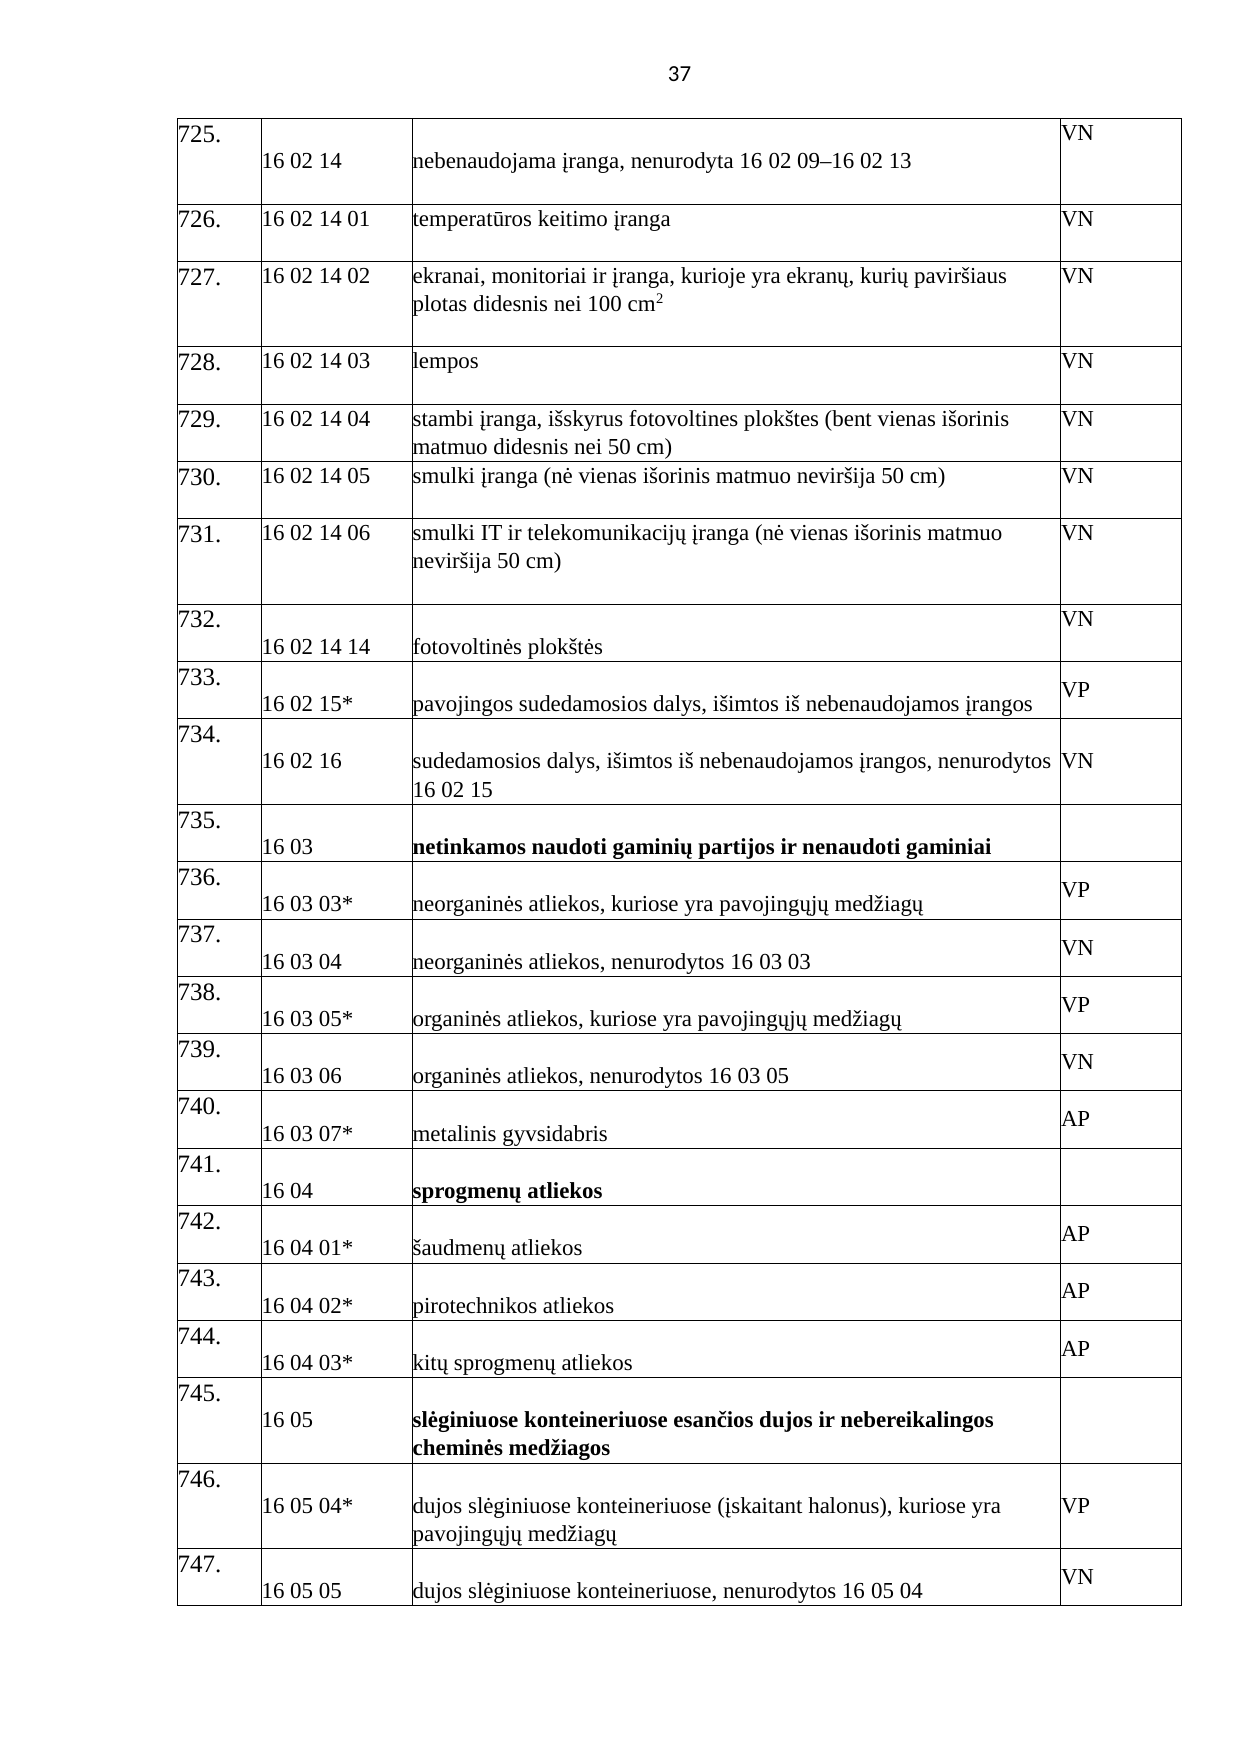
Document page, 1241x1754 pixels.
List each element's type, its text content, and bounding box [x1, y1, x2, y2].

table_cell VN [1061, 262, 1181, 346]
table_cell VN [1061, 605, 1181, 661]
table_cell 747. [178, 1549, 261, 1605]
table_cell 16 04 [262, 1149, 412, 1205]
table_cell 16 02 14 14 [262, 605, 412, 661]
table_cell 726. [178, 205, 261, 261]
table_cell 738. [178, 977, 261, 1033]
table_cell dujos slėginiuose konteineriuose, nenurodytos 16 05 04 [413, 1549, 1060, 1605]
table_cell VP [1061, 862, 1181, 918]
table_cell 730. [178, 462, 261, 518]
table_cell 16 05 04* [262, 1464, 412, 1548]
table_cell metalinis gyvsidabris [413, 1091, 1060, 1148]
table_cell 743. [178, 1264, 261, 1320]
table_cell 729. [178, 405, 261, 461]
table_cell neorganinės atliekos, kuriose yra pavojingųjų medžiagų [413, 862, 1060, 918]
table_cell 16 03 06 [262, 1034, 412, 1090]
table_cell 16 02 14 04 [262, 405, 412, 461]
table_cell pavojingos sudedamosios dalys, išimtos iš nebenaudojamos įrangos [413, 662, 1060, 718]
table_cell neorganinės atliekos, nenurodytos 16 03 03 [413, 920, 1060, 976]
table_cell [1061, 805, 1181, 861]
table_cell nebenaudojama įranga, nenurodyta 16 02 09–16 02 13 [413, 119, 1060, 203]
table_cell 741. [178, 1149, 261, 1205]
table_cell VP [1061, 662, 1181, 718]
table_cell 725. [178, 119, 261, 203]
table_cell 16 02 14 [262, 119, 412, 203]
table_cell sudedamosios dalys, išimtos iš nebenaudojamos įrangos, nenurodytos 16 02 15 [413, 719, 1060, 804]
table_cell temperatūros keitimo įranga [413, 205, 1060, 261]
table_cell kitų sprogmenų atliekos [413, 1321, 1060, 1377]
table_cell organinės atliekos, kuriose yra pavojingųjų medžiagų [413, 977, 1060, 1033]
table_cell slėginiuose konteineriuose esančios dujos ir nebereikalingos cheminės medžiagos [413, 1378, 1060, 1463]
table_cell 735. [178, 805, 261, 861]
table_cell organinės atliekos, nenurodytos 16 03 05 [413, 1034, 1060, 1090]
table_cell VN [1061, 920, 1181, 976]
table_cell fotovoltinės plokštės [413, 605, 1060, 661]
table_cell 737. [178, 920, 261, 976]
table_cell VN [1061, 405, 1181, 461]
table_cell 16 04 02* [262, 1264, 412, 1320]
table_cell lempos [413, 347, 1060, 403]
table_cell 16 02 14 01 [262, 205, 412, 261]
table_cell VN [1061, 119, 1181, 203]
table_cell pirotechnikos atliekos [413, 1264, 1060, 1320]
table_cell 736. [178, 862, 261, 918]
table_cell smulki įranga (nė vienas išorinis matmuo neviršija 50 cm) [413, 462, 1060, 518]
table_cell ekranai, monitoriai ir įranga, kurioje yra ekranų, kurių paviršiaus plotas didesnis nei 100 cm2 [413, 262, 1060, 346]
table_cell 731. [178, 519, 261, 603]
table_cell 746. [178, 1464, 261, 1548]
table_cell 16 02 14 06 [262, 519, 412, 603]
table_cell AP [1061, 1206, 1181, 1262]
table_cell [1061, 1378, 1181, 1463]
table_cell dujos slėginiuose konteineriuose (įskaitant halonus), kuriose yra pavojingųjų medžiagų [413, 1464, 1060, 1548]
table_cell 728. [178, 347, 261, 403]
table_cell 16 02 14 03 [262, 347, 412, 403]
table_cell 16 05 05 [262, 1549, 412, 1605]
table_cell VN [1061, 1549, 1181, 1605]
table_cell VP [1061, 977, 1181, 1033]
table_cell 744. [178, 1321, 261, 1377]
table_cell VN [1061, 347, 1181, 403]
table_cell VN [1061, 519, 1181, 603]
table_cell VN [1061, 205, 1181, 261]
table_cell 733. [178, 662, 261, 718]
table_cell AP [1061, 1264, 1181, 1320]
table_cell 727. [178, 262, 261, 346]
table_cell 16 02 14 02 [262, 262, 412, 346]
table_cell 740. [178, 1091, 261, 1148]
table_cell 16 02 16 [262, 719, 412, 804]
table_cell 16 05 [262, 1378, 412, 1463]
table_cell 742. [178, 1206, 261, 1262]
table_cell šaudmenų atliekos [413, 1206, 1060, 1262]
table_cell VN [1061, 1034, 1181, 1090]
table_cell 16 03 [262, 805, 412, 861]
table_cell 16 02 14 05 [262, 462, 412, 518]
table_cell 732. [178, 605, 261, 661]
table_cell 16 02 15* [262, 662, 412, 718]
table_cell 16 03 07* [262, 1091, 412, 1148]
table_cell sprogmenų atliekos [413, 1149, 1060, 1205]
table_cell 745. [178, 1378, 261, 1463]
table_cell 16 03 05* [262, 977, 412, 1033]
table_cell AP [1061, 1091, 1181, 1148]
table_cell VN [1061, 462, 1181, 518]
table_cell 16 03 04 [262, 920, 412, 976]
table_cell 16 04 03* [262, 1321, 412, 1377]
table_cell 739. [178, 1034, 261, 1090]
table_cell AP [1061, 1321, 1181, 1377]
table_cell [1061, 1149, 1181, 1205]
table_cell VN [1061, 719, 1181, 804]
table_cell 734. [178, 719, 261, 804]
table_cell smulki IT ir telekomunikacijų įranga (nė vienas išorinis matmuo neviršija 50 cm) [413, 519, 1060, 603]
table_cell 16 04 01* [262, 1206, 412, 1262]
table_cell stambi įranga, išskyrus fotovoltines plokštes (bent vienas išorinis matmuo didesnis nei 50 cm) [413, 405, 1060, 461]
table_cell VP [1061, 1464, 1181, 1548]
table_cell 16 03 03* [262, 862, 412, 918]
table_cell netinkamos naudoti gaminių partijos ir nenaudoti gaminiai [413, 805, 1060, 861]
